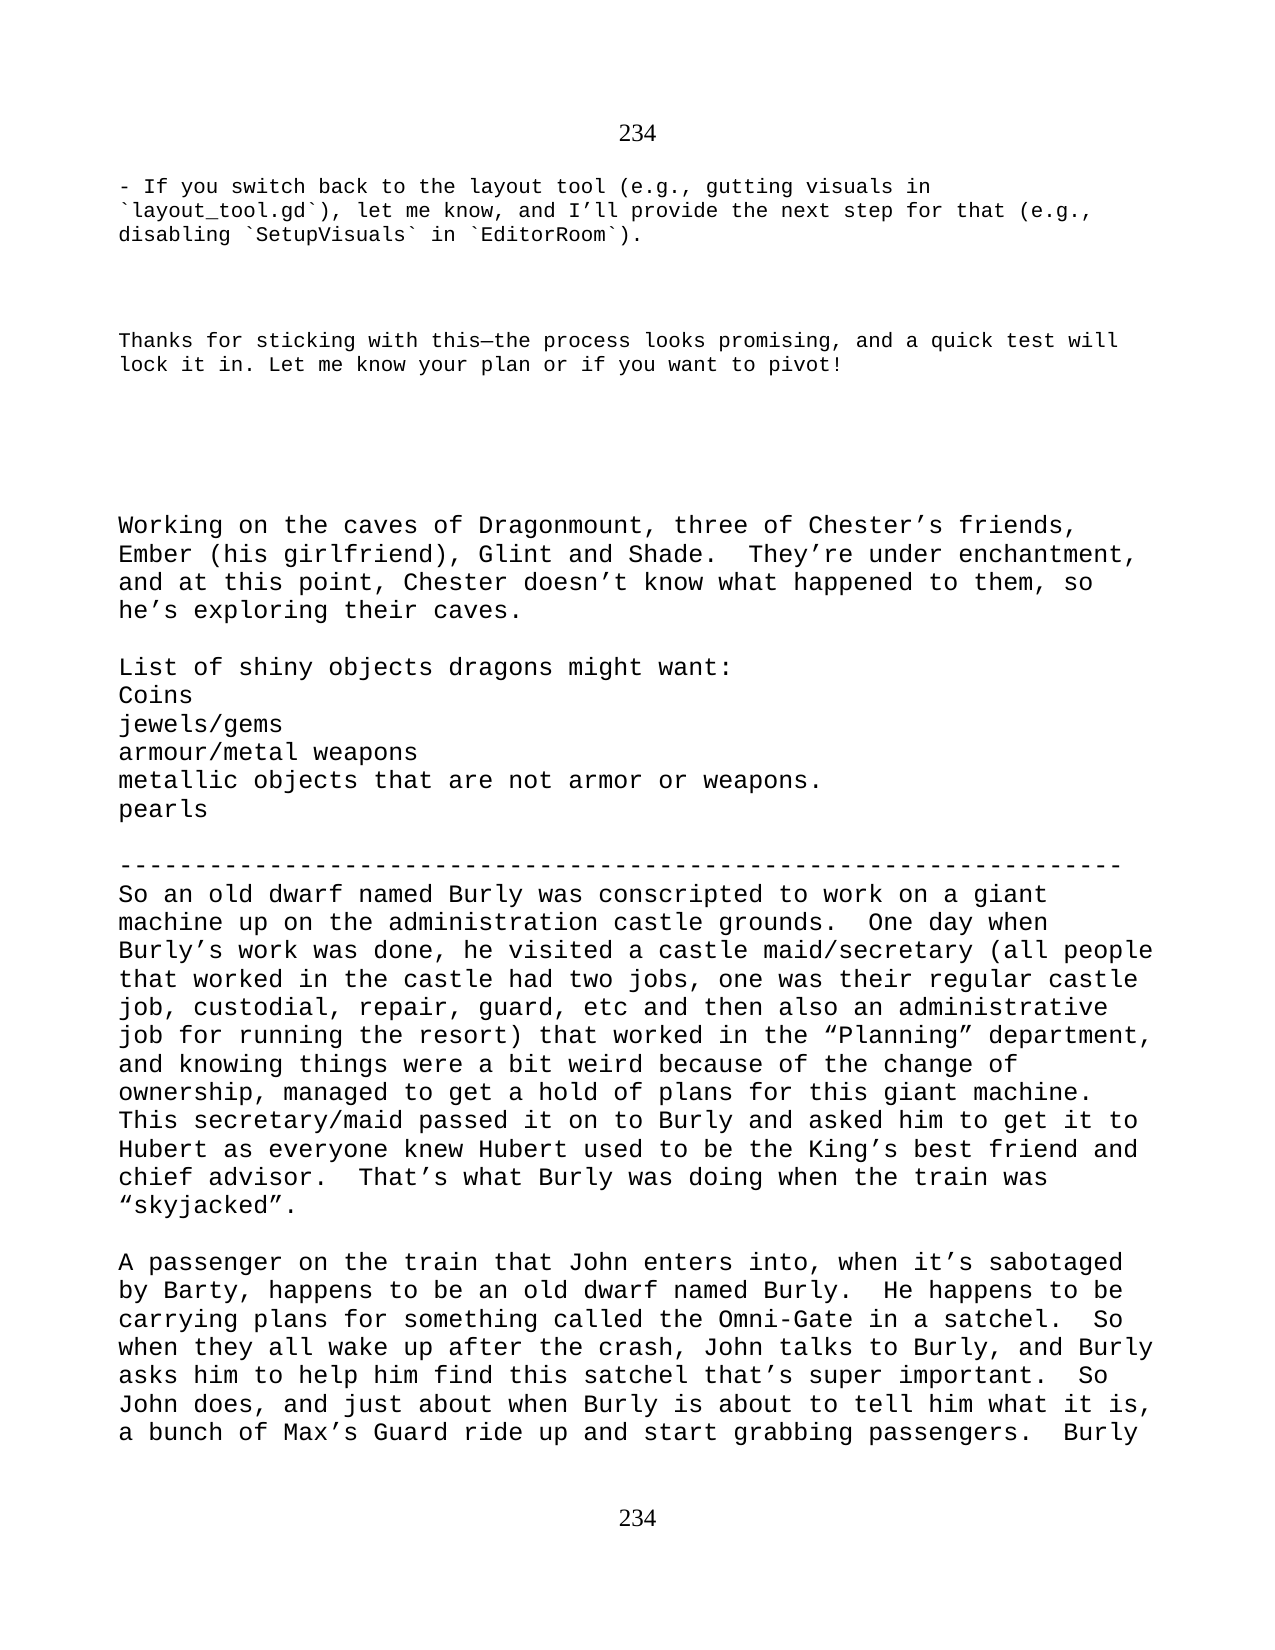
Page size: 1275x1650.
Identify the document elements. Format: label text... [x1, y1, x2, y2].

text Working on the caves of Dragonmount, three of Chester’s friends, Ember (his girlfriend), Glint and Shade. They’re under enchantment, and at this point, Chester doesn’t know what happened to them, so he’s exploring their caves. [118, 513, 1157, 626]
text - If you switch back to the layout tool (e.g., gutting visuals in `layout_tool.gd`), let me know, and I’ll provide the next step for that (e.g., disabling `SetupVisuals` in `EditorRoom`). [118, 176, 1157, 247]
text So an old dwarf named Burly was conscripted to work on a giant machine up on the administration castle grounds. One day when Burly’s work was done, he visited a castle maid/secretary (all people that worked in the castle had two jobs, one was their regular castle job, custodial, repair, guard, etc and then also an administrative job for running the resort) that worked in the “Planning” department, and knowing things were a bit weird because of the change of ownership, managed to get a hold of plans for this giant machine. This secretary/maid passed it on to Burly and asked him to get it to Hubert as everyone knew Hubert used to be the King’s best friend and chief advisor. That’s what Burly was doing when the train was “skyjacked”. [118, 881, 1157, 1221]
text A passenger on the train that John enters into, when it’s sabotaged by Barty, happens to be an old dwarf named Burly. He happens to be carrying plans for something called the Omni-Gate in a satchel. So when they all wake up after the crash, John talks to Burly, and Burly asks him to help him find this satchel that’s super important. So John does, and just about when Burly is about to tell him what it is, a bunch of Max’s Guard ride up and start grabbing passengers. Burly [118, 1249, 1157, 1448]
text armour/metal weapons [118, 739, 1157, 768]
text Coins [118, 683, 1157, 711]
text Thanks for sticking with this—the process looks promising, and a quick test will lock it in. Let me know your plan or if you want to pivot! [118, 330, 1157, 377]
text jewels/gems [118, 711, 1157, 739]
text metallic objects that are not armor or weapons. [118, 768, 1157, 796]
text ------------------------------------------------------------------- [118, 853, 1157, 881]
text List of shiny objects dragons might want: [118, 654, 1157, 683]
text pearls [118, 796, 1157, 824]
